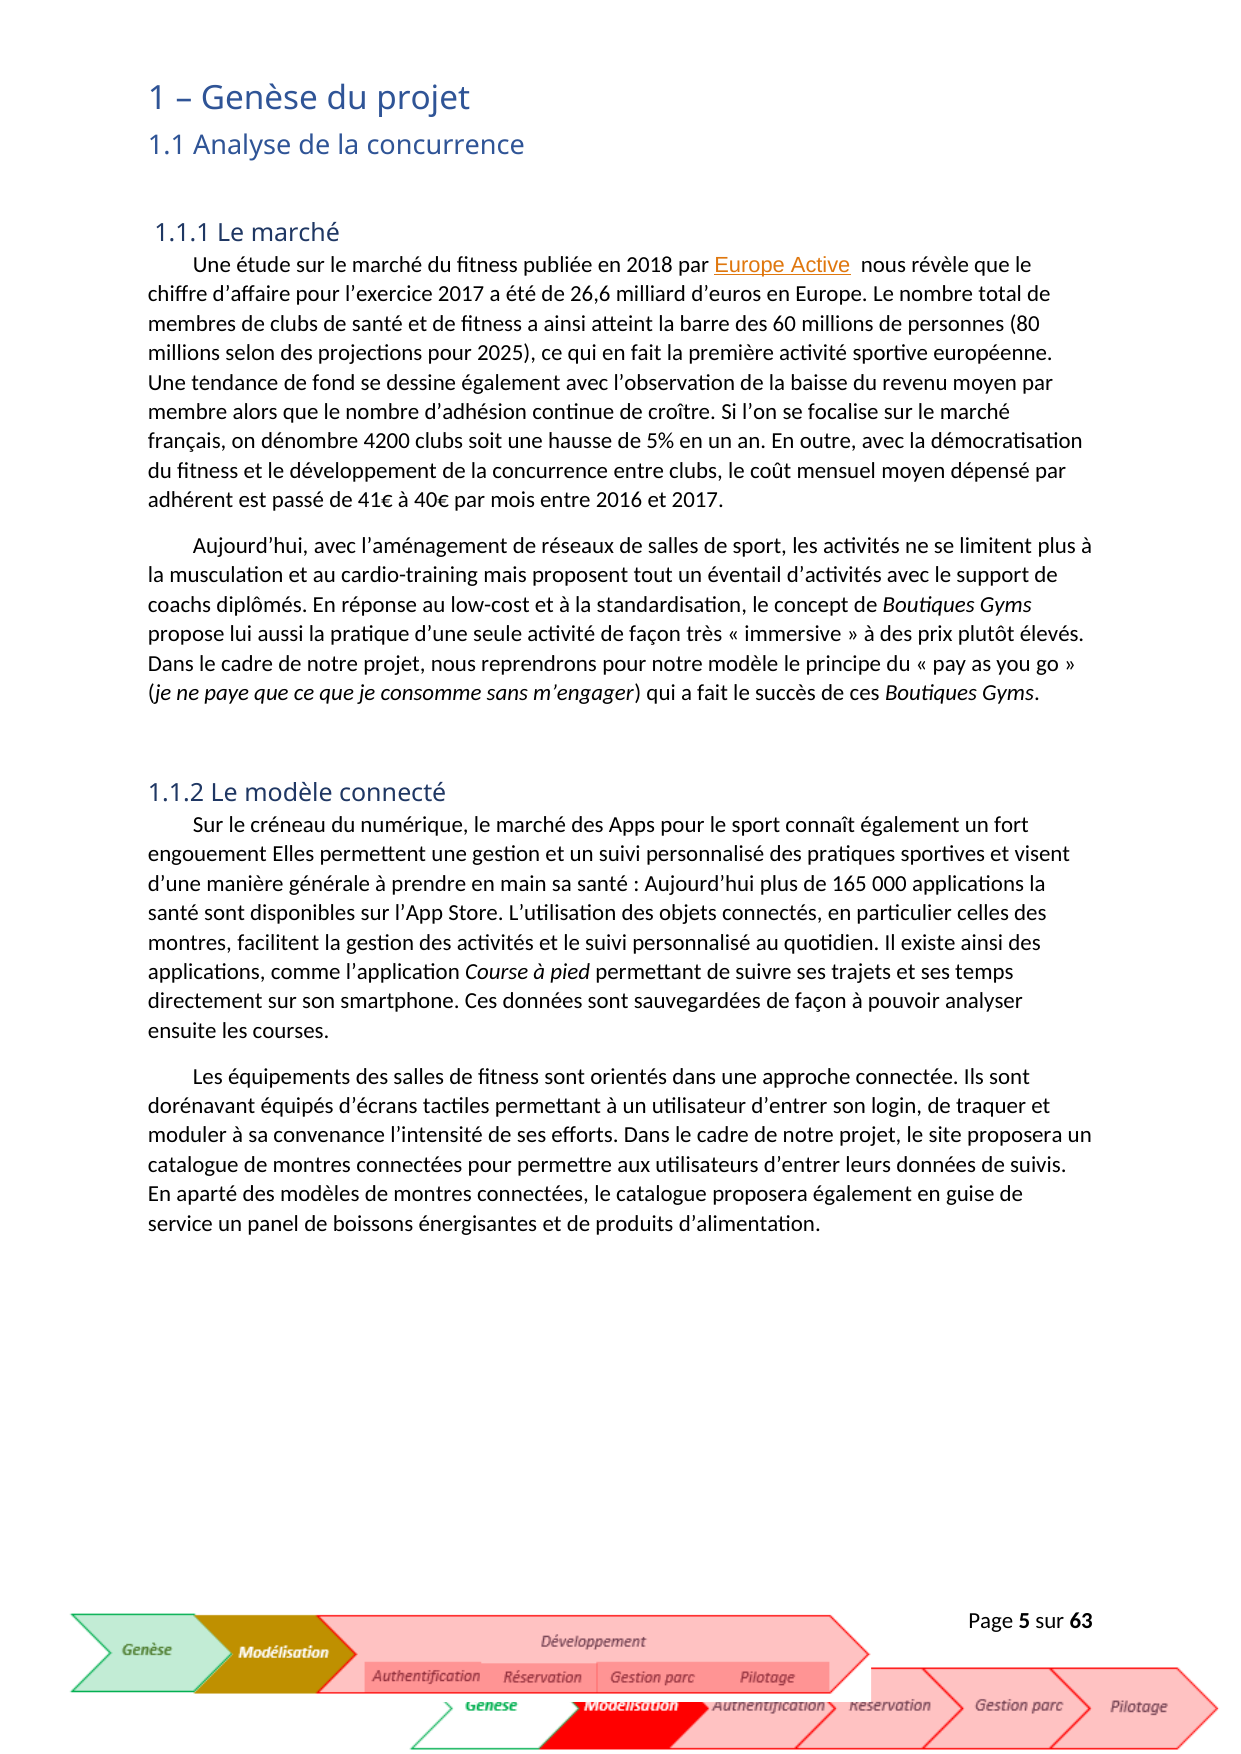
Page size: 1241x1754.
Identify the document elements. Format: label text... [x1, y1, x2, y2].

text Les équipements des salles de fitness sont orientés dans une approche connectée. Ils sont dorénavant équipés d’écrans tactiles permettant à un utilisateur d’entrer son login, de traquer et moduler à sa convenance l’intensité de ses efforts. Dans le cadre de notre projet, le site proposera un catalogue de montres connectées pour permettre aux utilisateurs d’entrer leurs données de suivis. En aparté des modèles de montres connectées, le catalogue proposera également en guise de service un panel de boissons énergisantes et de produits d’alimentation. [148, 1062, 1092, 1237]
picture [66, 1607, 1221, 1754]
text Aujourd’hui, avec l’aménagement de réseaux de salles de sport, les activités ne se limitent plus à la musculation et au cardio-training mais proposent tout un éventail d’activités avec le support de coachs diplômés. En réponse au low-cost et à la standardisation, le concept de Boutiques Gyms propose lui aussi la pratique d’une seule activité de façon très « immersive » à des prix plutôt élevés. Dans le cadre de notre projet, nous reprendrons pour notre modèle le principe du « pay as you go » (je ne paye que ce que je consomme sans m’engager) qui a fait le succès de ces Boutiques Gyms. [148, 531, 1092, 706]
subtitle 1.1 Analyse de la concurrence [148, 126, 1092, 162]
subtitle 1.1.2 Le modèle connecté [148, 774, 1092, 808]
subtitle 1 – Genèse du projet [148, 74, 1092, 119]
text Une étude sur le marché du fitness publiée en 2018 par Europe Active nous révèle que le chiffre d’affaire pour l’exercice 2017 a été de 26,6 milliard d’euros en Europe. Le nombre total de membres de clubs de santé et de fitness a ainsi atteint la barre des 60 millions de personnes (80 millions selon des projections pour 2025), ce qui en fait la première activité sportive européenne. Une tendance de fond se dessine également avec l’observation de la baisse du revenu moyen par membre alors que le nombre d’adhésion continue de croître. Si l’on se focalise sur le marché français, on dénombre 4200 clubs soit une hausse de 5% en un an. En outre, avec la démocratisation du fitness et le développement de la concurrence entre clubs, le coût mensuel moyen dépensé par adhérent est passé de 41€ à 40€ par mois entre 2016 et 2017. [148, 250, 1092, 513]
subtitle 1.1.1 Le marché [148, 214, 1092, 248]
text Sur le créneau du numérique, le marché des Apps pour le sport connaît également un fort engouement Elles permettent une gestion et un suivi personnalisé des pratiques sportives et visent d’une manière générale à prendre en main sa santé : Aujourd’hui plus de 165 000 applications la santé sont disponibles sur l’App Store. L’utilisation des objets connectés, en particulier celles des montres, facilitent la gestion des activités et le suivi personnalisé au quotidien. Il existe ainsi des applications, comme l’application Course à pied permettant de suivre ses trajets et ses temps directement sur son smartphone. Ces données sont sauvegardées de façon à pouvoir analyser ensuite les courses. [148, 810, 1092, 1044]
